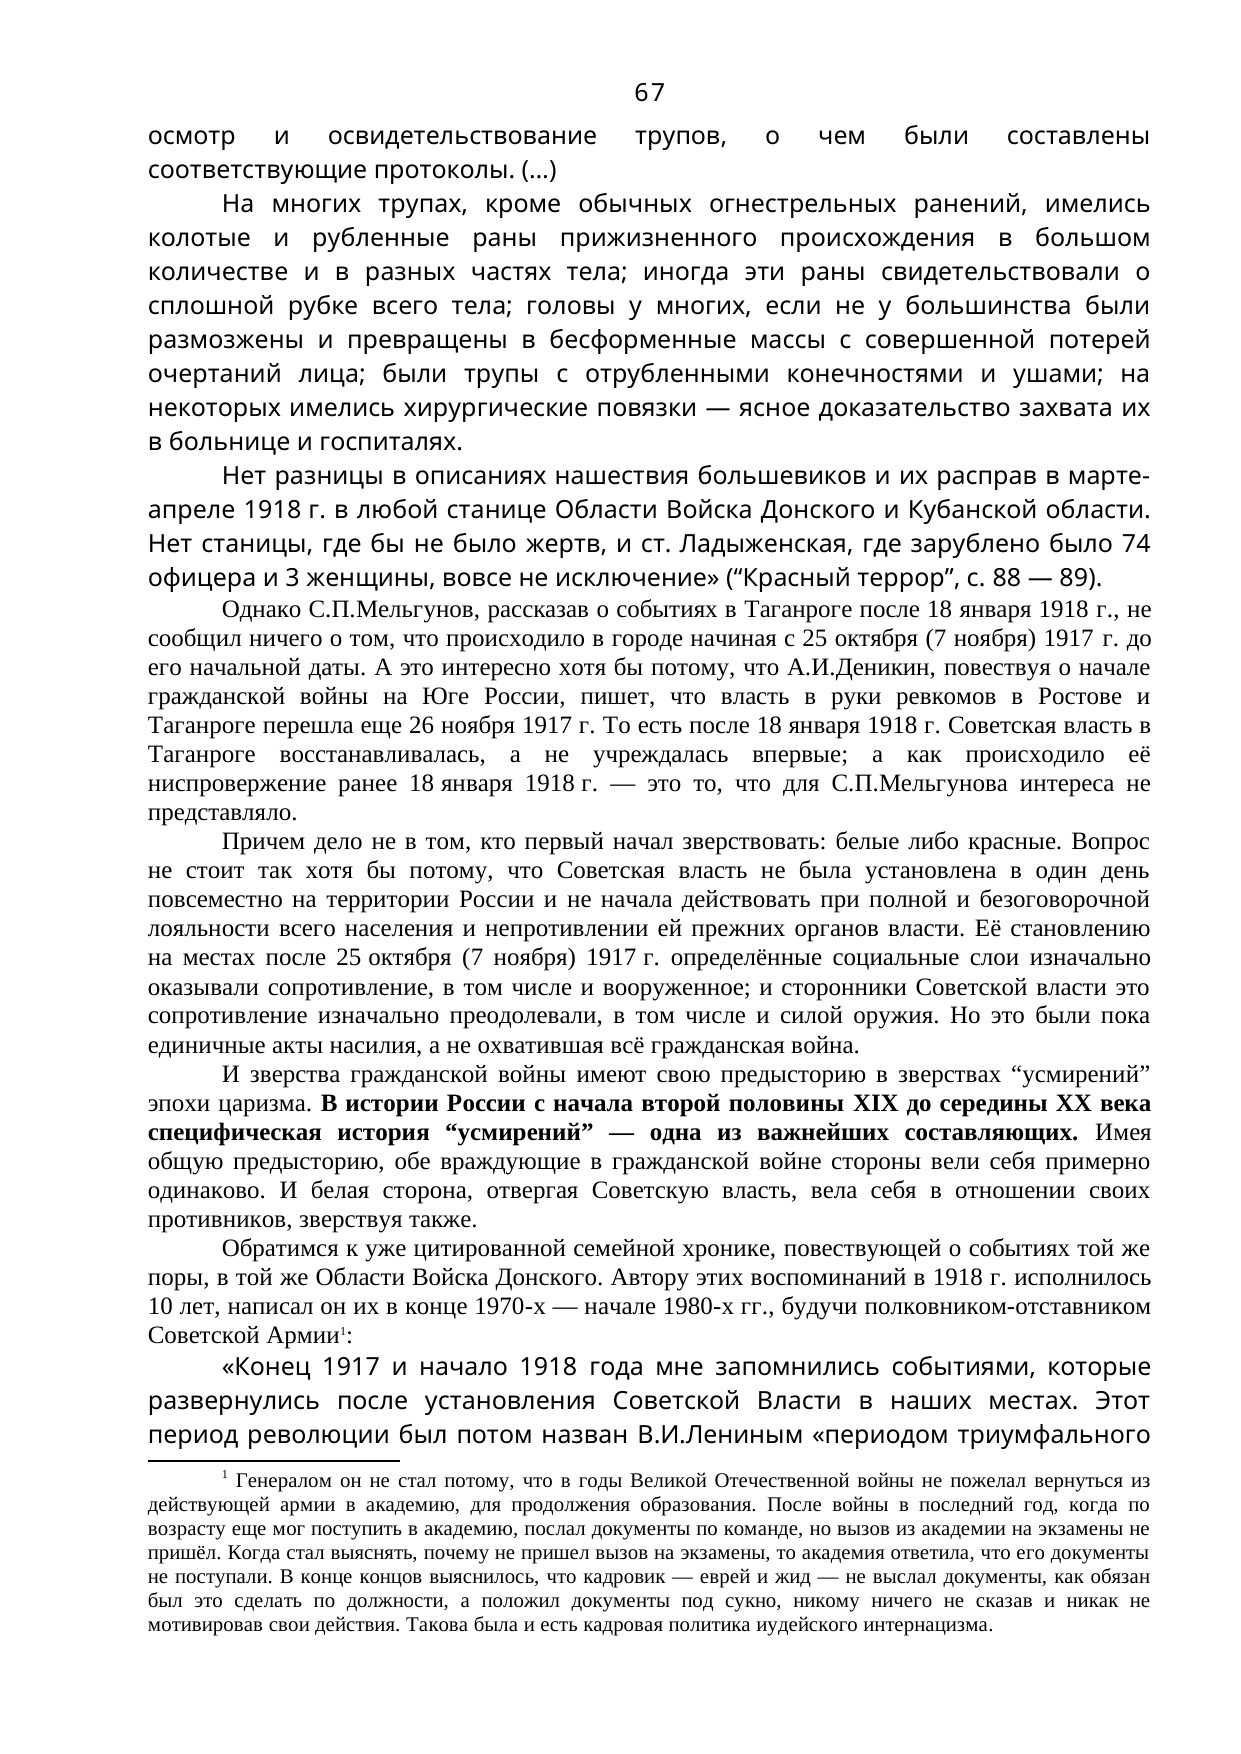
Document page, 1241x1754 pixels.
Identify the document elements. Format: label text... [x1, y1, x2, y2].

text Нет разницы в описаниях нашествия большевиков и их расправ в марте-апреле 1918 г. в любой станице Области Войска Донского и Кубанской области. Нет станицы, где бы не было жертв, и ст. Ладыженская, где зарублено было 74 офицера и 3 женщины, вовсе не исключение» (“Красный террор”, с. 88 — 89). [148, 458, 1152, 593]
text Обратимся к уже цитированной семейной хронике, повествующей о событиях той же поры, в той же Области Войска Донского. Автору этих воспоминаний в 1918 г. исполнилось 10 лет, написал он их в конце 1970‑х — начале 1980‑х гг., будучи полковником-отставником Советской Армии: [148, 1233, 1152, 1349]
text Генералом он не стал потому, что в годы Великой Отечественной войны не пожелал вернуться из действующей армии в академию, для продолжения образования. После войны в последний год, когда по возрасту еще мог поступить в академию, послал документы по команде, но вызов из академии на экзамены не пришёл. Когда стал выяснять, почему не пришел вызов на экзамены, то академия ответила, что его документы не поступали. В конце концов выяснилось, что кадровик — еврей и жид — не выслал документы, как обязан был это сделать по должности, а положил документы под сукно, никому ничего не сказав и никак не мотивировав свои действия. Такова была и есть кадровая политика иудейского интернацизма. [148, 1467, 1152, 1636]
text И зверства гражданской войны имеют свою предысторию в зверствах “усмирений” эпохи царизма. В истории России с начала второй половины XIX до середины ХХ века специфическая история “усмирений” — одна из важнейших составляющих. Имея общую предысторию, обе враждующие в гражданской войне стороны вели себя примерно одинаково. И белая сторона, отвергая Советскую власть, вела себя в отношении своих противников, зверствуя также. [148, 1058, 1152, 1233]
text «Конец 1917 и начало 1918 года мне запомнились событиями, которые развернулись после установления Советской Власти в наших местах. Этот период революции был потом назван В.И.Лениным «периодом триумфального [148, 1349, 1152, 1451]
text Причем дело не в том, кто первый начал зверствовать: белые либо красные. Вопрос не стоит так хотя бы потому, что Советская власть не была установлена в один день повсеместно на территории России и не начала действовать при полной и безоговорочной лояльности всего населения и непротивлении ей прежних органов власти. Её становлению на местах после 25 октября (7 ноября) 1917 г. определённые социальные слои изначально оказывали сопротивление, в том числе и вооруженное; и сторонники Советской власти это сопротивление изначально преодолевали, в том числе и силой оружия. Но это были пока единичные акты насилия, а не охватившая всё гражданская война. [148, 826, 1152, 1058]
text Однако С.П.Мельгунов, рассказав о событиях в Таганроге после 18 января 1918 г., не сообщил ничего о том, что происходило в городе начиная с 25 октября (7 ноября) 1917 г. до его начальной даты. А это интересно хотя бы потому, что А.И.Деникин, повествуя о начале гражданской войны на Юге России, пишет, что власть в руки ревкомов в Ростове и Таганроге перешла еще 26 ноября 1917 г. То есть после 18 января 1918 г. Советская власть в Таганроге восстанавливалась, а не учреждалась впервые; а как происходило её ниспровержение ранее 18 января 1918 г. — это то, что для С.П.Мельгунова интереса не представляло. [148, 593, 1152, 826]
text На многих трупах, кроме обычных огнестрельных ранений, имелись колотые и рубленные раны прижизненного происхождения в большом количестве и в разных частях тела; иногда эти раны свидетельствовали о сплошной рубке всего тела; головы у многих, если не у большинства были размозжены и превращены в бесформенные массы с совершенной потерей очертаний лица; были трупы с отрубленными конечностями и ушами; на некоторых имелись хирургические повязки — ясное доказательство захвата их в больнице и госпиталях. [148, 186, 1152, 458]
text осмотр и освидетельствование трупов, о чем были составлены соответствующие протоколы. (…) [148, 118, 1152, 186]
